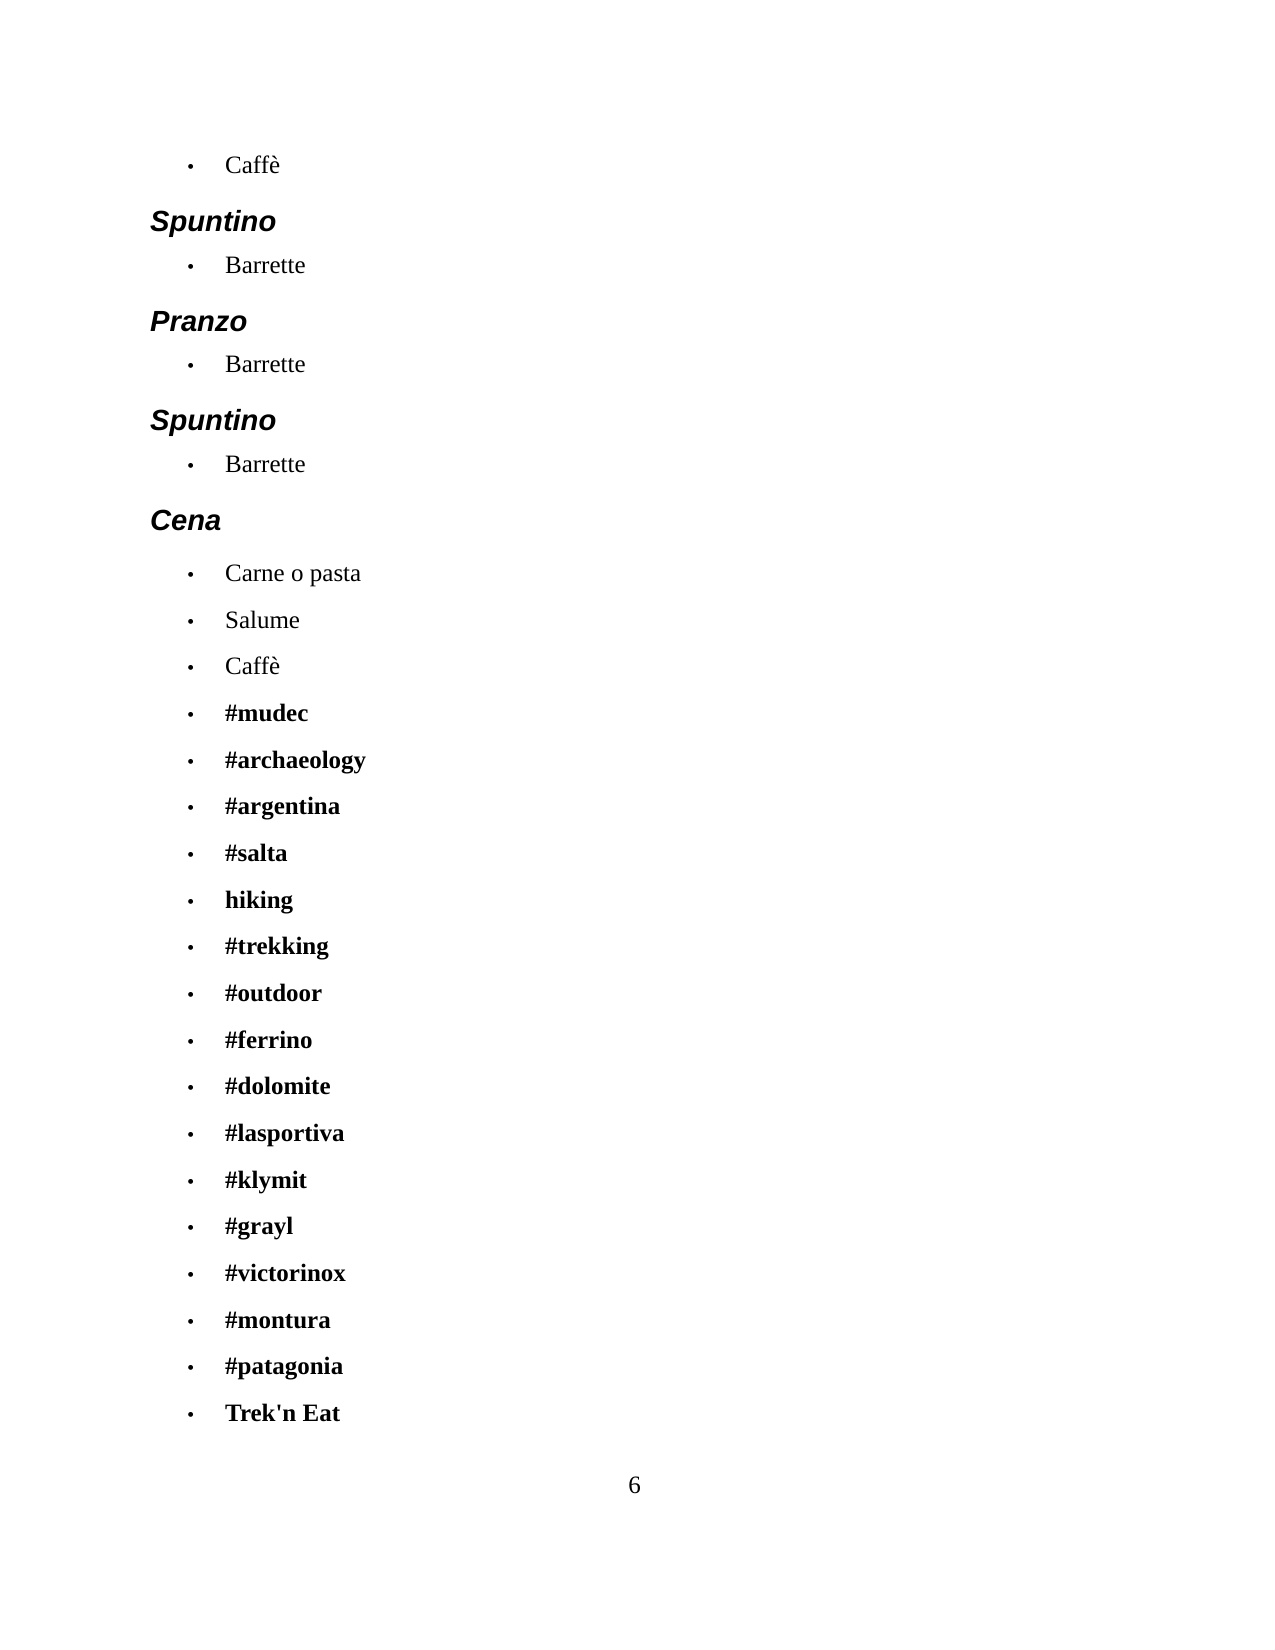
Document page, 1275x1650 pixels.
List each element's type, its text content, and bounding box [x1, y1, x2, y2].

list #victorinox [187, 1258, 1125, 1287]
list Barrette [187, 449, 1125, 478]
list #outdoor [187, 978, 1125, 1007]
list #ferrino [187, 1025, 1125, 1053]
list #klymit [187, 1165, 1125, 1193]
list #montura [187, 1305, 1125, 1333]
list #salta [187, 838, 1125, 867]
list #trekking [187, 931, 1125, 960]
subtitle Pranzo [150, 303, 1125, 337]
list #patagonia [187, 1351, 1125, 1380]
list hiking [187, 885, 1125, 913]
subtitle Spuntino [150, 403, 1125, 437]
list Barrette [187, 250, 1125, 278]
subtitle Cena [150, 503, 1125, 537]
list #lasportiva [187, 1118, 1125, 1147]
list Caffè [187, 150, 1125, 179]
list #archaeology [187, 745, 1125, 773]
list Carne o pasta [187, 558, 1125, 587]
list Caffè [187, 651, 1125, 680]
subtitle Spuntino [150, 204, 1125, 237]
list #argentina [187, 791, 1125, 820]
list Trek'n Eat [187, 1398, 1125, 1427]
list #grayl [187, 1211, 1125, 1240]
list #mudec [187, 698, 1125, 727]
list #dolomite [187, 1071, 1125, 1100]
list Salume [187, 605, 1125, 633]
list Barrette [187, 349, 1125, 378]
